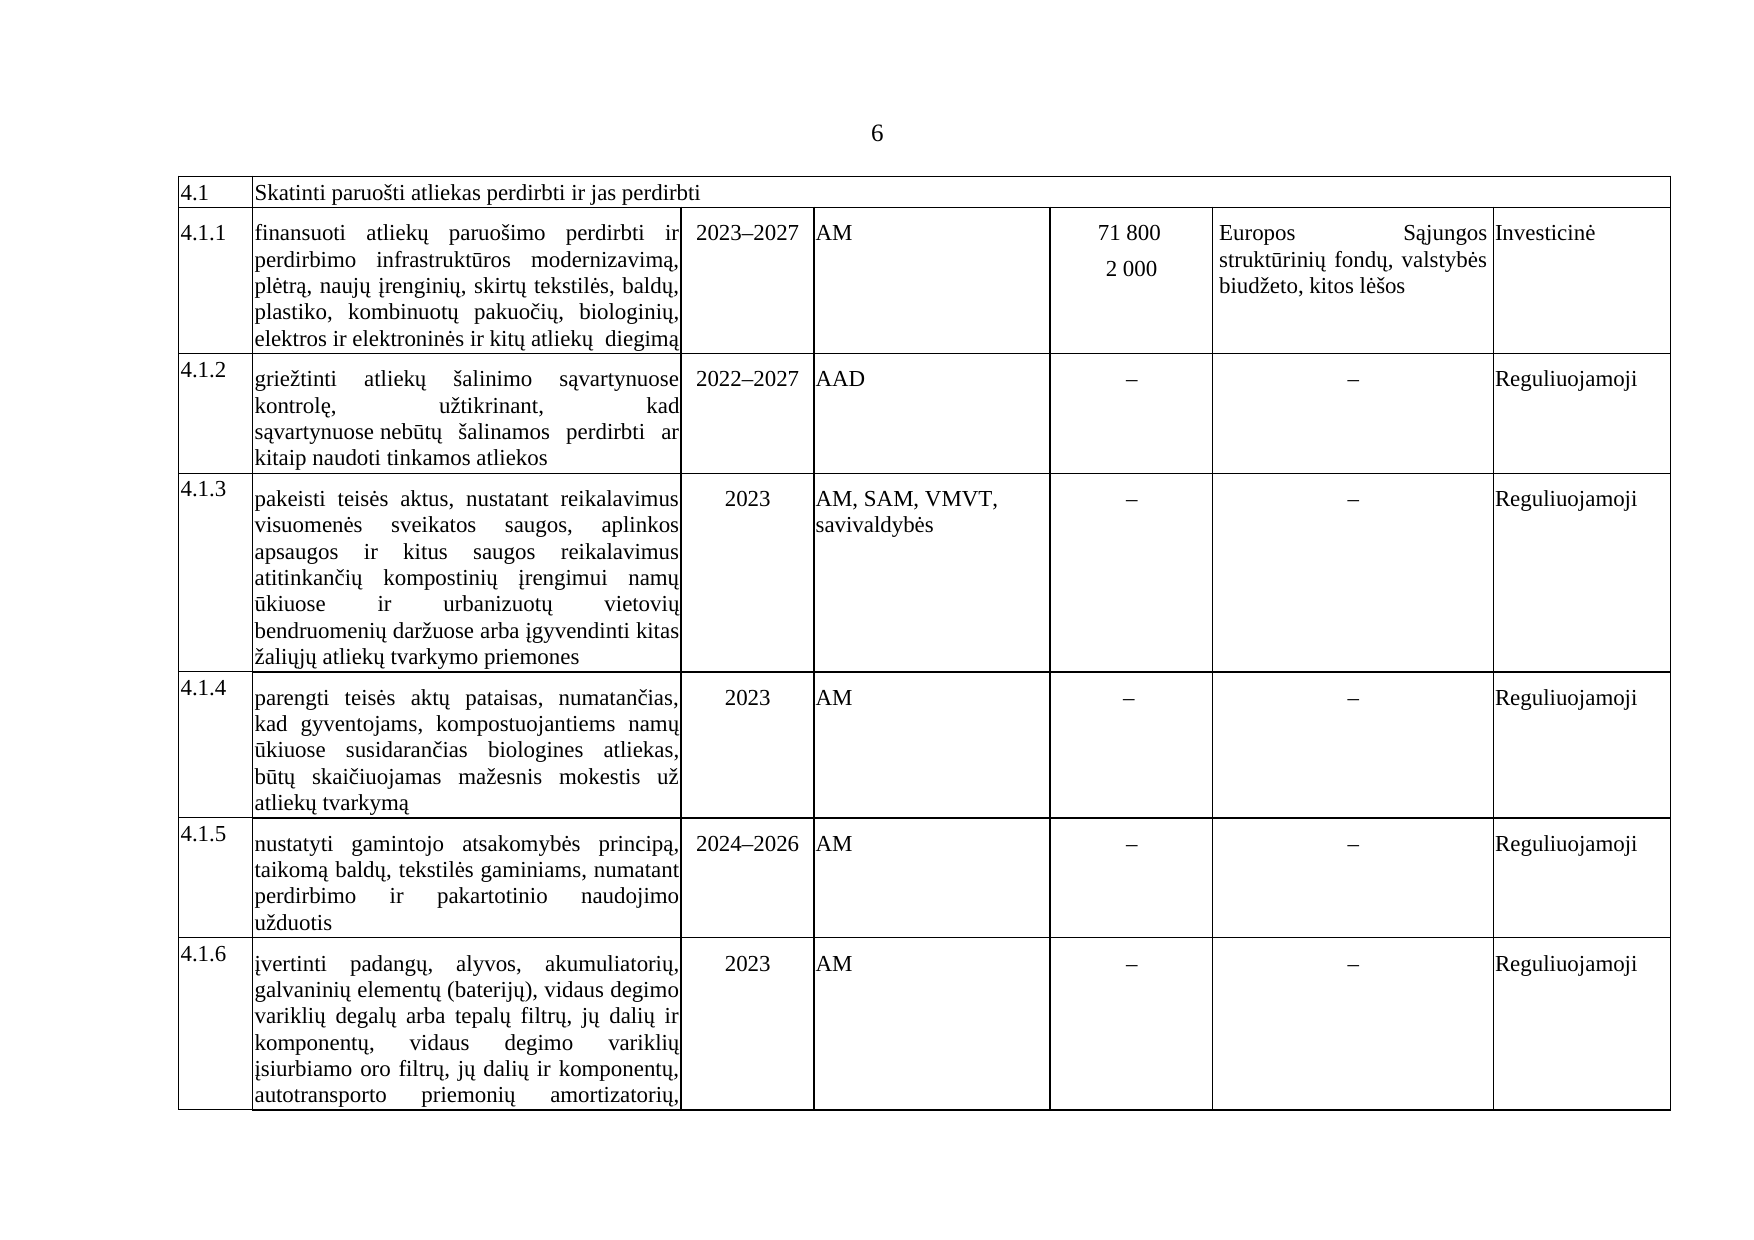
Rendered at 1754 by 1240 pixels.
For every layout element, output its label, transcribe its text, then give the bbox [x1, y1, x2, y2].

table_cell AM, SAM, VMVT, savivaldybės [815, 474, 1049, 671]
table_cell 2022–2027 [682, 354, 813, 472]
table_cell 71 800 2 000 [1051, 208, 1212, 353]
table_cell įvertinti padangų, alyvos, akumuliatorių, galvaninių elementų (baterijų), vidaus degimo variklių degalų arba tepalų filtrų, jų dalių ir komponentų, vidaus degimo variklių įsiurbiamo oro filtrų, jų dalių ir komponentų, autotransporto priemonių amortizatorių, [253, 938, 680, 1109]
table_cell – [1213, 673, 1493, 817]
table_cell 4.1.2 [179, 354, 252, 472]
table_cell Reguliuojamoji [1494, 673, 1670, 817]
table_cell Skatinti paruošti atliekas perdirbti ir jas perdirbti [253, 177, 1670, 207]
table_cell Investicinė [1494, 208, 1670, 353]
table_cell 2024–2026 [682, 819, 813, 937]
table_cell 2023 [682, 673, 813, 817]
table_cell 4.1.6 [179, 938, 252, 1109]
table_cell nustatyti gamintojo atsakomybės principą, taikomą baldų, tekstilės gaminiams, numatant perdirbimo ir pakartotinio naudojimo užduotis [253, 819, 680, 937]
table_cell – [1213, 354, 1493, 472]
table_cell Europos Sąjungos struktūrinių fondų, valstybės biudžeto, kitos lėšos [1213, 208, 1493, 353]
table_cell 4.1.3 [179, 474, 252, 671]
table_cell 4.1 [179, 177, 252, 207]
table_cell – [1051, 673, 1212, 817]
table_cell AM [815, 819, 1049, 937]
table_cell parengti teisės aktų pataisas, numatančias, kad gyventojams, kompostuojantiems namų ūkiuose susidarančias biologines atliekas, būtų skaičiuojamas mažesnis mokestis už atliekų tvarkymą [253, 673, 680, 817]
table_cell 4.1.4 [179, 672, 252, 817]
table_cell pakeisti teisės aktus, nustatant reikalavimus visuomenės sveikatos saugos, aplinkos apsaugos ir kitus saugos reikalavimus atitinkančių kompostinių įrengimui namų ūkiuose ir urbanizuotų vietovių bendruomenių daržuose arba įgyvendinti kitas žaliųjų atliekų tvarkymo priemones [253, 474, 680, 671]
table_cell AM [815, 673, 1049, 817]
table_cell – [1213, 474, 1493, 671]
table_cell finansuoti atliekų paruošimo perdirbti ir perdirbimo infrastruktūros modernizavimą, plėtrą, naujų įrenginių, skirtų tekstilės, baldų, plastiko, kombinuotų pakuočių, biologinių, elektros ir elektroninės ir kitų atliekų diegimą [253, 208, 680, 353]
table_cell 4.1.1 [179, 208, 252, 353]
table_cell – [1213, 819, 1493, 937]
table_cell griežtinti atliekų šalinimo sąvartynuose kontrolę, užtikrinant, kad sąvartynuose nebūtų šalinamos perdirbti ar kitaip naudoti tinkamos atliekos [253, 354, 680, 472]
table_cell – [1213, 938, 1493, 1109]
table_cell 2023 [682, 474, 813, 671]
table_cell Reguliuojamoji [1494, 819, 1670, 937]
table_cell 2023–2027 [682, 208, 813, 353]
table_cell – [1051, 354, 1212, 472]
table_cell AAD [815, 354, 1049, 472]
table_cell AM [815, 208, 1049, 353]
table_cell Reguliuojamoji [1494, 938, 1670, 1109]
table_cell Reguliuojamoji [1494, 474, 1670, 671]
table_cell Reguliuojamoji [1494, 354, 1670, 472]
table_cell AM [815, 938, 1049, 1109]
table_cell 4.1.5 [179, 818, 252, 937]
table_cell – [1051, 938, 1212, 1109]
table_cell – [1051, 819, 1212, 937]
table_cell 2023 [682, 938, 813, 1109]
table_cell – [1051, 474, 1212, 671]
